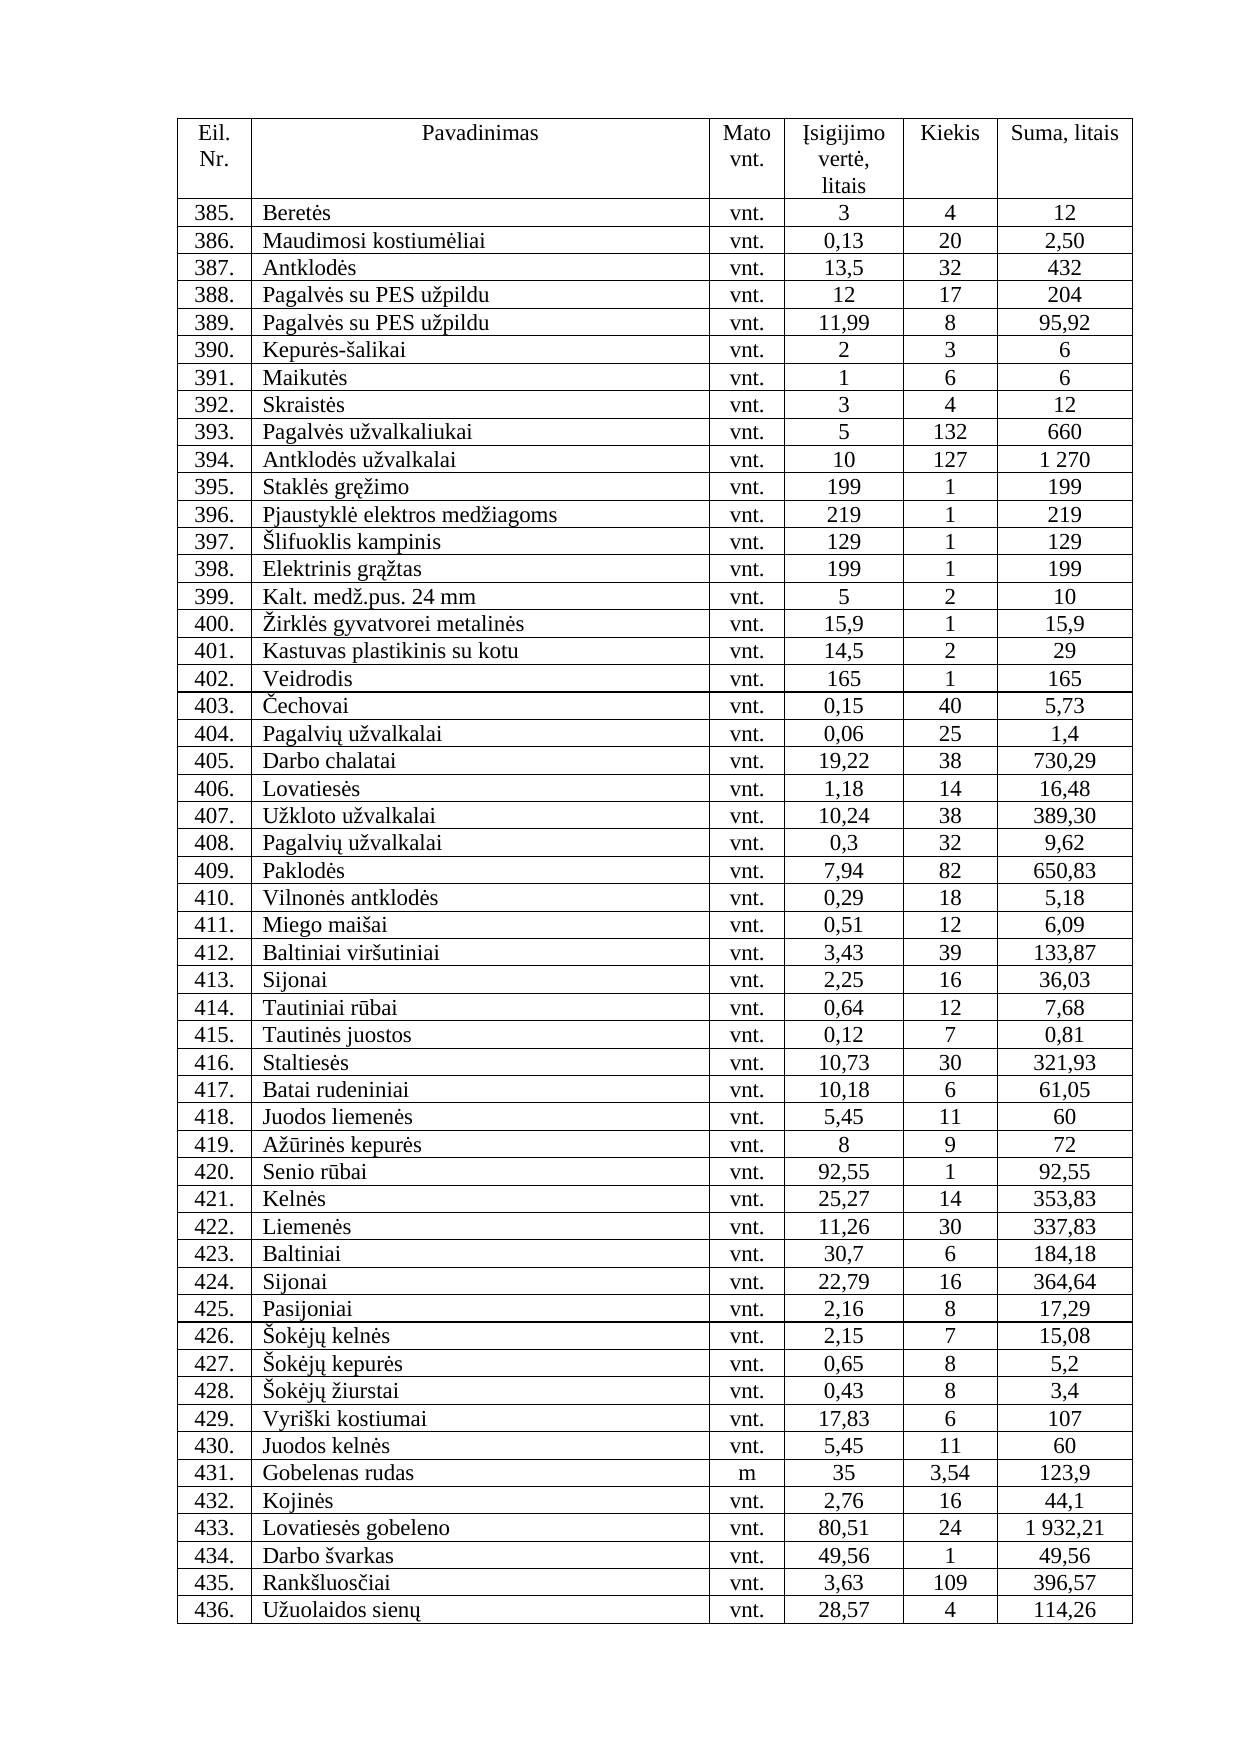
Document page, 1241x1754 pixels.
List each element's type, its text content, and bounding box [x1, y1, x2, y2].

table_cell 8 [904, 1377, 997, 1404]
table_cell 390. [178, 336, 251, 363]
table_cell 403. [178, 693, 251, 719]
table_cell 5 [785, 583, 903, 609]
table_cell 0,29 [785, 884, 903, 911]
table_cell 389. [178, 309, 251, 335]
table_cell 35 [785, 1460, 903, 1486]
table_cell Baltiniai [252, 1240, 709, 1267]
table_cell 1 270 [998, 446, 1132, 472]
table_cell 7,68 [998, 994, 1132, 1020]
table_cell 1 [904, 665, 997, 691]
table_cell 24 [904, 1514, 997, 1541]
table_cell 2,15 [785, 1323, 903, 1349]
table_cell 3 [785, 199, 903, 226]
table_cell Staklės gręžimo [252, 473, 709, 499]
table_cell Vilnonės antklodės [252, 884, 709, 911]
table_cell 13,5 [785, 254, 903, 280]
table_cell vnt. [710, 1158, 784, 1184]
table_cell vnt. [710, 1514, 784, 1541]
table_cell vnt. [710, 1542, 784, 1568]
table_cell 6,09 [998, 912, 1132, 938]
table_cell 3,54 [904, 1460, 997, 1486]
table_cell Kelnės [252, 1186, 709, 1212]
table_header Įsigijimo vertė, litais [785, 119, 903, 198]
table_cell 133,87 [998, 939, 1132, 965]
table_cell 9 [904, 1131, 997, 1157]
table_cell 0,3 [785, 829, 903, 856]
table_cell 433. [178, 1514, 251, 1541]
table_cell 1 [904, 501, 997, 527]
table_cell 44,1 [998, 1487, 1132, 1513]
table_cell Kojinės [252, 1487, 709, 1513]
table_cell 396. [178, 501, 251, 527]
table_cell vnt. [710, 1487, 784, 1513]
table_cell vnt. [710, 446, 784, 472]
table_cell 364,64 [998, 1268, 1132, 1294]
table_cell 435. [178, 1569, 251, 1595]
table_cell 25,27 [785, 1186, 903, 1212]
table_cell vnt. [710, 473, 784, 499]
table_cell 394. [178, 446, 251, 472]
table_cell vnt. [710, 281, 784, 308]
table_cell Staltiesės [252, 1049, 709, 1075]
table_cell Čechovai [252, 693, 709, 719]
table_cell 5 [785, 419, 903, 445]
table_cell 3 [785, 391, 903, 417]
table_cell 16 [904, 1268, 997, 1294]
table_cell 95,92 [998, 309, 1132, 335]
table_cell Šlifuoklis kampinis [252, 528, 709, 554]
table_cell 11 [904, 1432, 997, 1458]
table_cell 132 [904, 419, 997, 445]
table_cell 412. [178, 939, 251, 965]
table_cell 337,83 [998, 1213, 1132, 1239]
table_header Mato vnt. [710, 119, 784, 198]
table_cell Senio rūbai [252, 1158, 709, 1184]
table_cell 184,18 [998, 1240, 1132, 1267]
table_cell 19,22 [785, 747, 903, 773]
table_cell 427. [178, 1350, 251, 1376]
table_cell Darbo chalatai [252, 747, 709, 773]
table_cell 405. [178, 747, 251, 773]
table_cell 4 [904, 1596, 997, 1623]
table_cell vnt. [710, 501, 784, 527]
table_cell 2 [904, 638, 997, 664]
table_cell vnt. [710, 1131, 784, 1157]
table_cell vnt. [710, 775, 784, 801]
table_cell vnt. [710, 693, 784, 719]
table_cell 10,73 [785, 1049, 903, 1075]
table_cell Antklodės užvalkalai [252, 446, 709, 472]
table_cell 409. [178, 857, 251, 883]
table_cell 15,9 [785, 610, 903, 637]
table_cell vnt. [710, 1186, 784, 1212]
table_cell vnt. [710, 720, 784, 746]
table_cell vnt. [710, 829, 784, 856]
table_cell Kepurės-šalikai [252, 336, 709, 363]
table_cell 49,56 [785, 1542, 903, 1568]
table_cell 32 [904, 254, 997, 280]
table_cell 82 [904, 857, 997, 883]
table_cell 72 [998, 1131, 1132, 1157]
table_cell vnt. [710, 1405, 784, 1431]
table_cell 114,26 [998, 1596, 1132, 1623]
table_cell 4 [904, 199, 997, 226]
table_cell 436. [178, 1596, 251, 1623]
table_cell 1 [904, 473, 997, 499]
table_cell Maikutės [252, 364, 709, 390]
table_cell 14,5 [785, 638, 903, 664]
table_cell 421. [178, 1186, 251, 1212]
table_header Pavadinimas [252, 119, 709, 198]
table_cell 8 [904, 1350, 997, 1376]
table_cell Batai rudeniniai [252, 1076, 709, 1102]
table_cell 127 [904, 446, 997, 472]
table_cell Tautinės juostos [252, 1021, 709, 1047]
table_cell vnt. [710, 1350, 784, 1376]
table_cell Vyriški kostiumai [252, 1405, 709, 1431]
table_cell 9,62 [998, 829, 1132, 856]
table_cell 423. [178, 1240, 251, 1267]
table_header Eil. Nr. [178, 119, 251, 198]
table_cell 38 [904, 802, 997, 828]
table_cell 5,18 [998, 884, 1132, 911]
table_cell vnt. [710, 1323, 784, 1349]
table_cell 406. [178, 775, 251, 801]
table_cell vnt. [710, 1596, 784, 1623]
table_cell Juodos kelnės [252, 1432, 709, 1458]
table_cell 5,45 [785, 1432, 903, 1458]
table_cell 3,4 [998, 1377, 1132, 1404]
table_cell 418. [178, 1103, 251, 1130]
table_cell 8 [904, 1295, 997, 1321]
table_cell 199 [785, 473, 903, 499]
table_cell 401. [178, 638, 251, 664]
table_cell vnt. [710, 583, 784, 609]
table_cell 16,48 [998, 775, 1132, 801]
table_cell 428. [178, 1377, 251, 1404]
table_cell 0,81 [998, 1021, 1132, 1047]
table_cell 17,83 [785, 1405, 903, 1431]
table_cell 1 [904, 555, 997, 582]
table_cell 432 [998, 254, 1132, 280]
table_cell vnt. [710, 665, 784, 691]
table_cell 5,73 [998, 693, 1132, 719]
table_cell Miego maišai [252, 912, 709, 938]
table_cell 17,29 [998, 1295, 1132, 1321]
table_cell 107 [998, 1405, 1132, 1431]
table_cell Baltiniai viršutiniai [252, 939, 709, 965]
table_cell 389,30 [998, 802, 1132, 828]
table_cell Lovatiesės gobeleno [252, 1514, 709, 1541]
table_cell Darbo švarkas [252, 1542, 709, 1568]
table_cell 12 [998, 199, 1132, 226]
table_cell Skraistės [252, 391, 709, 417]
table_cell 10 [785, 446, 903, 472]
table_cell 39 [904, 939, 997, 965]
table_cell Kalt. medž.pus. 24 mm [252, 583, 709, 609]
table_cell 80,51 [785, 1514, 903, 1541]
table_cell Pagalvių užvalkalai [252, 720, 709, 746]
table_cell Žirklės gyvatvorei metalinės [252, 610, 709, 637]
table_cell 404. [178, 720, 251, 746]
table_cell 419. [178, 1131, 251, 1157]
table_cell 3,63 [785, 1569, 903, 1595]
table_cell 8 [904, 309, 997, 335]
table_cell vnt. [710, 747, 784, 773]
table_cell Liemenės [252, 1213, 709, 1239]
table_cell 123,9 [998, 1460, 1132, 1486]
table_cell vnt. [710, 994, 784, 1020]
table_cell vnt. [710, 199, 784, 226]
table_cell 25 [904, 720, 997, 746]
table_cell vnt. [710, 1240, 784, 1267]
table_cell vnt. [710, 1021, 784, 1047]
table_cell 199 [998, 473, 1132, 499]
table_cell Pjaustyklė elektros medžiagoms [252, 501, 709, 527]
table_cell vnt. [710, 1569, 784, 1595]
table_cell 2,16 [785, 1295, 903, 1321]
table_cell 3 [904, 336, 997, 363]
table_cell 2,50 [998, 227, 1132, 253]
table_cell 10 [998, 583, 1132, 609]
table_cell 420. [178, 1158, 251, 1184]
table_cell 32 [904, 829, 997, 856]
table_cell vnt. [710, 391, 784, 417]
table_cell 14 [904, 775, 997, 801]
table_cell 30,7 [785, 1240, 903, 1267]
table_cell 219 [785, 501, 903, 527]
table_cell 392. [178, 391, 251, 417]
table_cell 385. [178, 199, 251, 226]
table_cell 415. [178, 1021, 251, 1047]
table_cell 2 [785, 336, 903, 363]
table_cell Sijonai [252, 1268, 709, 1294]
table_cell 650,83 [998, 857, 1132, 883]
table_cell vnt. [710, 610, 784, 637]
table_cell vnt. [710, 912, 784, 938]
table_cell 16 [904, 966, 997, 993]
table_cell 407. [178, 802, 251, 828]
table_cell 321,93 [998, 1049, 1132, 1075]
table_cell 387. [178, 254, 251, 280]
table_cell Pasijoniai [252, 1295, 709, 1321]
table_cell Šokėjų kepurės [252, 1350, 709, 1376]
table_cell 1 932,21 [998, 1514, 1132, 1541]
table_cell vnt. [710, 638, 784, 664]
table_cell vnt. [710, 1076, 784, 1102]
table_cell Juodos liemenės [252, 1103, 709, 1130]
table_cell Tautiniai rūbai [252, 994, 709, 1020]
table_cell 1 [904, 1158, 997, 1184]
table_cell 30 [904, 1049, 997, 1075]
table_cell 0,13 [785, 227, 903, 253]
table_cell Pagalvės su PES užpildu [252, 309, 709, 335]
table_cell 429. [178, 1405, 251, 1431]
table_cell Užuolaidos sienų [252, 1596, 709, 1623]
table_cell 6 [904, 1405, 997, 1431]
table_cell vnt. [710, 364, 784, 390]
table_cell Maudimosi kostiumėliai [252, 227, 709, 253]
table_cell 391. [178, 364, 251, 390]
table_cell 426. [178, 1323, 251, 1349]
table_cell vnt. [710, 528, 784, 554]
table_cell 40 [904, 693, 997, 719]
table_cell 20 [904, 227, 997, 253]
table_cell 4 [904, 391, 997, 417]
table_cell 22,79 [785, 1268, 903, 1294]
table_cell Kastuvas plastikinis su kotu [252, 638, 709, 664]
table_cell 6 [904, 1076, 997, 1102]
table_cell 18 [904, 884, 997, 911]
table_cell 12 [904, 994, 997, 1020]
table_cell 92,55 [785, 1158, 903, 1184]
table_cell vnt. [710, 802, 784, 828]
table_cell 5,45 [785, 1103, 903, 1130]
table_cell vnt. [710, 966, 784, 993]
table_cell 395. [178, 473, 251, 499]
table_cell 0,06 [785, 720, 903, 746]
table_cell 2,76 [785, 1487, 903, 1513]
table_cell 12 [785, 281, 903, 308]
table_cell 1,4 [998, 720, 1132, 746]
table_cell Beretės [252, 199, 709, 226]
table_cell 1 [904, 528, 997, 554]
table_cell 30 [904, 1213, 997, 1239]
table_cell Pagalvės užvalkaliukai [252, 419, 709, 445]
table_cell 398. [178, 555, 251, 582]
table_cell vnt. [710, 309, 784, 335]
table_cell vnt. [710, 419, 784, 445]
table_cell 61,05 [998, 1076, 1132, 1102]
table_cell 60 [998, 1432, 1132, 1458]
table_cell vnt. [710, 1295, 784, 1321]
table_cell Šokėjų kelnės [252, 1323, 709, 1349]
table_cell 730,29 [998, 747, 1132, 773]
table_cell vnt. [710, 1103, 784, 1130]
table_cell 7,94 [785, 857, 903, 883]
table_cell 0,51 [785, 912, 903, 938]
table_cell 413. [178, 966, 251, 993]
table_cell Rankšluosčiai [252, 1569, 709, 1595]
table_cell 2 [904, 583, 997, 609]
table_cell 12 [998, 391, 1132, 417]
table_cell 49,56 [998, 1542, 1132, 1568]
table_cell 11,99 [785, 309, 903, 335]
table_cell 424. [178, 1268, 251, 1294]
table_cell 129 [998, 528, 1132, 554]
table_cell 434. [178, 1542, 251, 1568]
table_cell Šokėjų žiurstai [252, 1377, 709, 1404]
table_cell 1 [904, 1542, 997, 1568]
table_cell 3,43 [785, 939, 903, 965]
table_cell 386. [178, 227, 251, 253]
table_cell 660 [998, 419, 1132, 445]
table_cell 399. [178, 583, 251, 609]
table_cell m [710, 1460, 784, 1486]
table_cell vnt. [710, 227, 784, 253]
table_cell 6 [904, 364, 997, 390]
table_cell 353,83 [998, 1186, 1132, 1212]
table_cell Sijonai [252, 966, 709, 993]
table_cell 1 [904, 610, 997, 637]
table_cell 8 [785, 1131, 903, 1157]
table_cell 17 [904, 281, 997, 308]
table_cell vnt. [710, 555, 784, 582]
table_cell vnt. [710, 1213, 784, 1239]
table_cell 5,2 [998, 1350, 1132, 1376]
table_cell 10,24 [785, 802, 903, 828]
table_cell 11 [904, 1103, 997, 1130]
table_cell vnt. [710, 884, 784, 911]
table_cell 165 [998, 665, 1132, 691]
table_cell 165 [785, 665, 903, 691]
table_cell 14 [904, 1186, 997, 1212]
table_cell Ažūrinės kepurės [252, 1131, 709, 1157]
table_cell 388. [178, 281, 251, 308]
table_cell 28,57 [785, 1596, 903, 1623]
table_cell 0,43 [785, 1377, 903, 1404]
table_cell vnt. [710, 1432, 784, 1458]
table_header Suma, litais [998, 119, 1132, 198]
table_cell Užkloto užvalkalai [252, 802, 709, 828]
table_cell 422. [178, 1213, 251, 1239]
table_cell 1 [785, 364, 903, 390]
table_header Kiekis [904, 119, 997, 198]
table_cell 430. [178, 1432, 251, 1458]
table_cell 431. [178, 1460, 251, 1486]
table_cell Gobelenas rudas [252, 1460, 709, 1486]
table_cell 12 [904, 912, 997, 938]
table_cell 402. [178, 665, 251, 691]
table_cell 408. [178, 829, 251, 856]
table_cell vnt. [710, 939, 784, 965]
table_cell 0,65 [785, 1350, 903, 1376]
table_cell 425. [178, 1295, 251, 1321]
table_cell vnt. [710, 336, 784, 363]
table_cell Veidrodis [252, 665, 709, 691]
table_cell 6 [998, 336, 1132, 363]
table_cell 199 [998, 555, 1132, 582]
table_cell 1,18 [785, 775, 903, 801]
table_cell 60 [998, 1103, 1132, 1130]
table_cell vnt. [710, 1268, 784, 1294]
table_cell Pagalvių užvalkalai [252, 829, 709, 856]
table_cell 11,26 [785, 1213, 903, 1239]
table_cell 129 [785, 528, 903, 554]
table_cell 396,57 [998, 1569, 1132, 1595]
table_cell 410. [178, 884, 251, 911]
table_cell 204 [998, 281, 1132, 308]
table_cell 416. [178, 1049, 251, 1075]
table_cell 0,64 [785, 994, 903, 1020]
table_cell 400. [178, 610, 251, 637]
table_cell 6 [904, 1240, 997, 1267]
table_cell 16 [904, 1487, 997, 1513]
table_cell 92,55 [998, 1158, 1132, 1184]
table_cell Lovatiesės [252, 775, 709, 801]
table_cell 0,15 [785, 693, 903, 719]
table_cell 393. [178, 419, 251, 445]
table_cell 219 [998, 501, 1132, 527]
table_cell 10,18 [785, 1076, 903, 1102]
table_cell 38 [904, 747, 997, 773]
table_cell 397. [178, 528, 251, 554]
table_cell vnt. [710, 1049, 784, 1075]
table_cell 417. [178, 1076, 251, 1102]
table_cell 432. [178, 1487, 251, 1513]
table_cell 0,12 [785, 1021, 903, 1047]
table_cell 29 [998, 638, 1132, 664]
table_cell 7 [904, 1021, 997, 1047]
table_cell Pagalvės su PES užpildu [252, 281, 709, 308]
table_cell 199 [785, 555, 903, 582]
table_cell Paklodės [252, 857, 709, 883]
table_cell 411. [178, 912, 251, 938]
table_cell Elektrinis grąžtas [252, 555, 709, 582]
table_cell 7 [904, 1323, 997, 1349]
table_cell Antklodės [252, 254, 709, 280]
table_cell vnt. [710, 857, 784, 883]
table_cell vnt. [710, 254, 784, 280]
table_cell 36,03 [998, 966, 1132, 993]
table_cell 15,08 [998, 1323, 1132, 1349]
table_cell vnt. [710, 1377, 784, 1404]
table_cell 2,25 [785, 966, 903, 993]
table_cell 109 [904, 1569, 997, 1595]
table_cell 6 [998, 364, 1132, 390]
table_cell 15,9 [998, 610, 1132, 637]
table_cell 414. [178, 994, 251, 1020]
